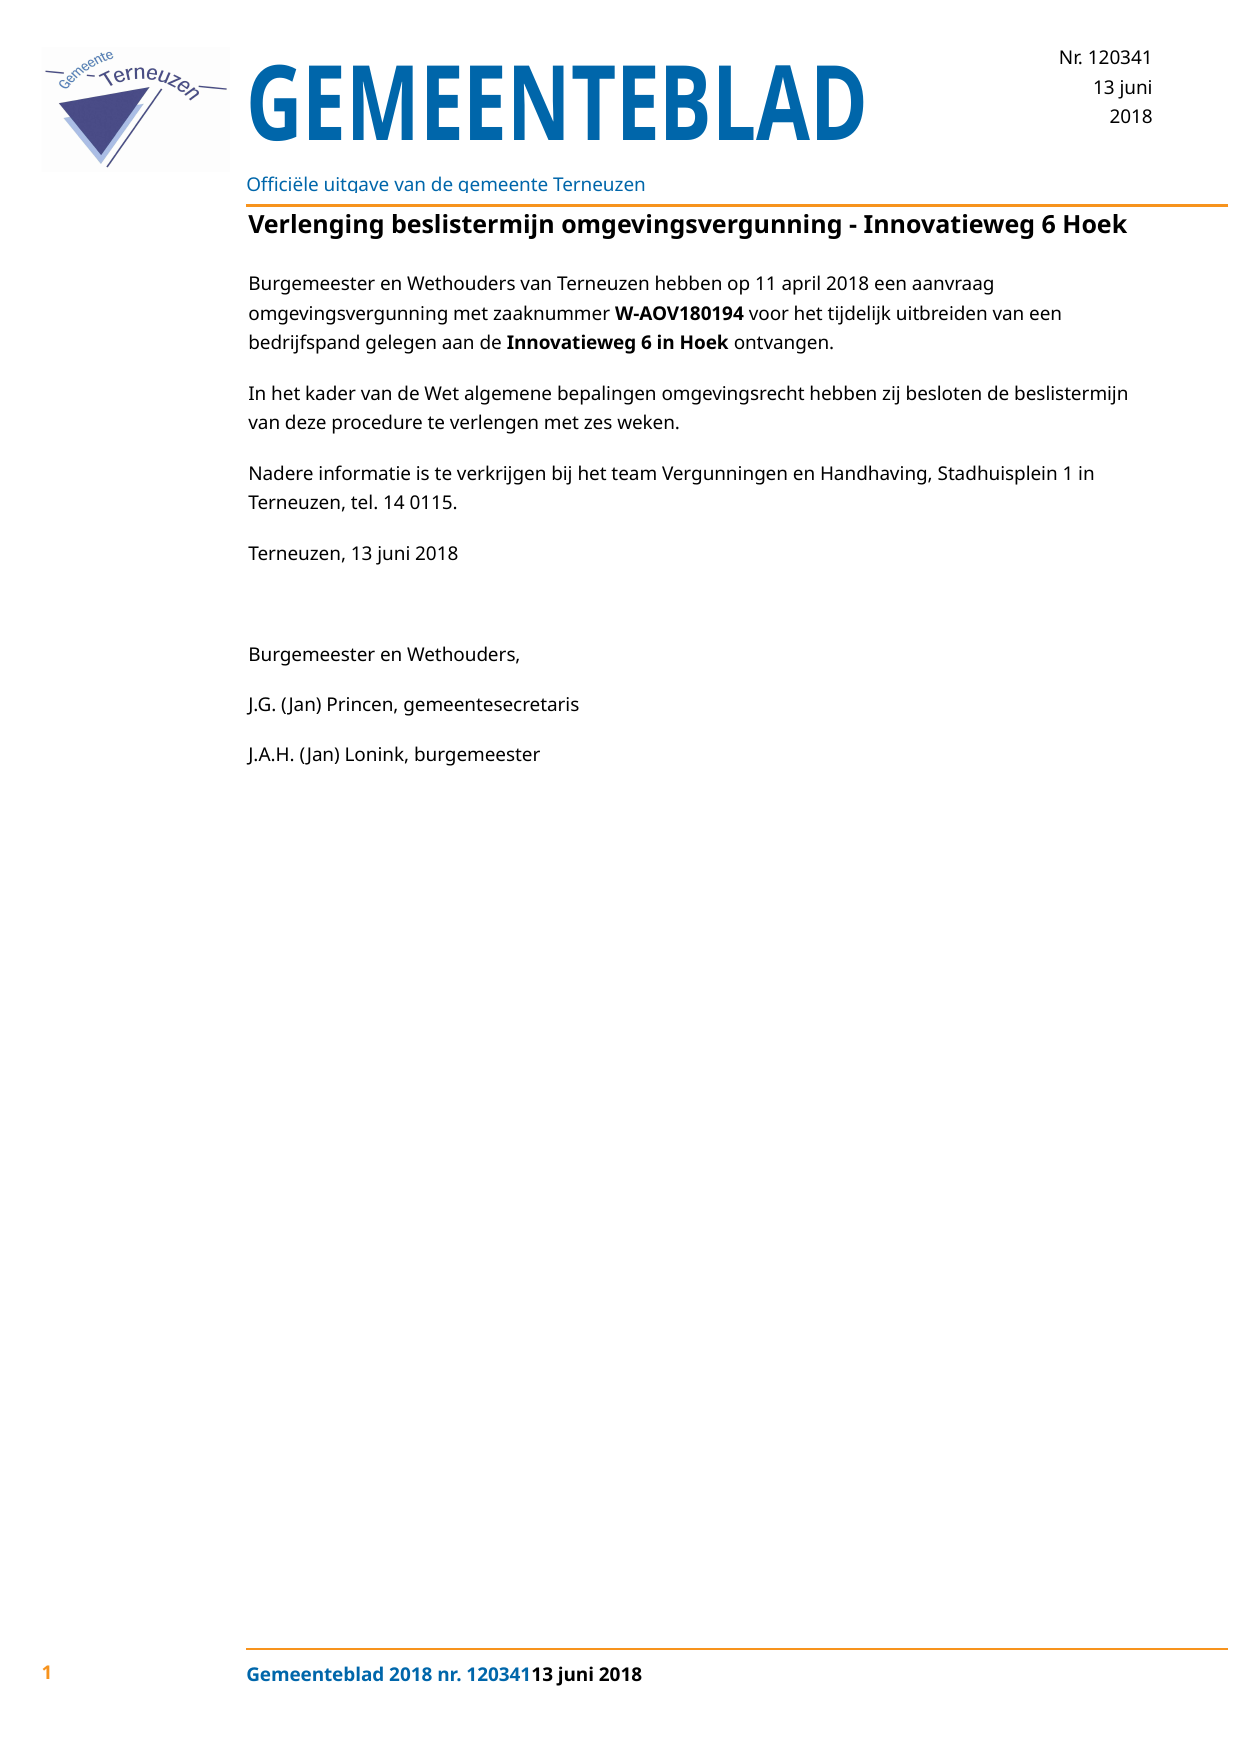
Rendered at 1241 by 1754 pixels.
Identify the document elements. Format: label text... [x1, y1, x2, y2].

text Burgemeester en Wethouders, [248, 641, 1152, 666]
text Verlenging beslistermijn omgevingsvergunning - Innovatieweg 6 Hoek [248, 207, 1152, 241]
text Nadere informatie is te verkrijgen bij het team Vergunningen en Handhaving, Stadhuisplein 1 in Terneuzen, tel. 14 0115. [248, 460, 1152, 515]
text J.G. (Jan) Princen, gemeentesecretaris [248, 691, 1152, 717]
text Burgemeester en Wethouders van Terneuzen hebben op 11 april 2018 een aanvraag omgevingsvergunning met zaaknummer W-AOV180194 voor het tijdelijk uitbreiden van een bedrijfspand gelegen aan de Innovatieweg 6 in Hoek ontvangen. [248, 270, 1152, 355]
text Terneuzen, 13 juni 2018 [248, 540, 1152, 566]
text J.A.H. (Jan) Lonink, burgemeester [248, 742, 1152, 767]
picture [41, 47, 231, 172]
text In het kader van de Wet algemene bepalingen omgevingsrecht hebben zij besloten de beslistermijn van deze procedure te verlengen met zes weken. [248, 380, 1152, 435]
